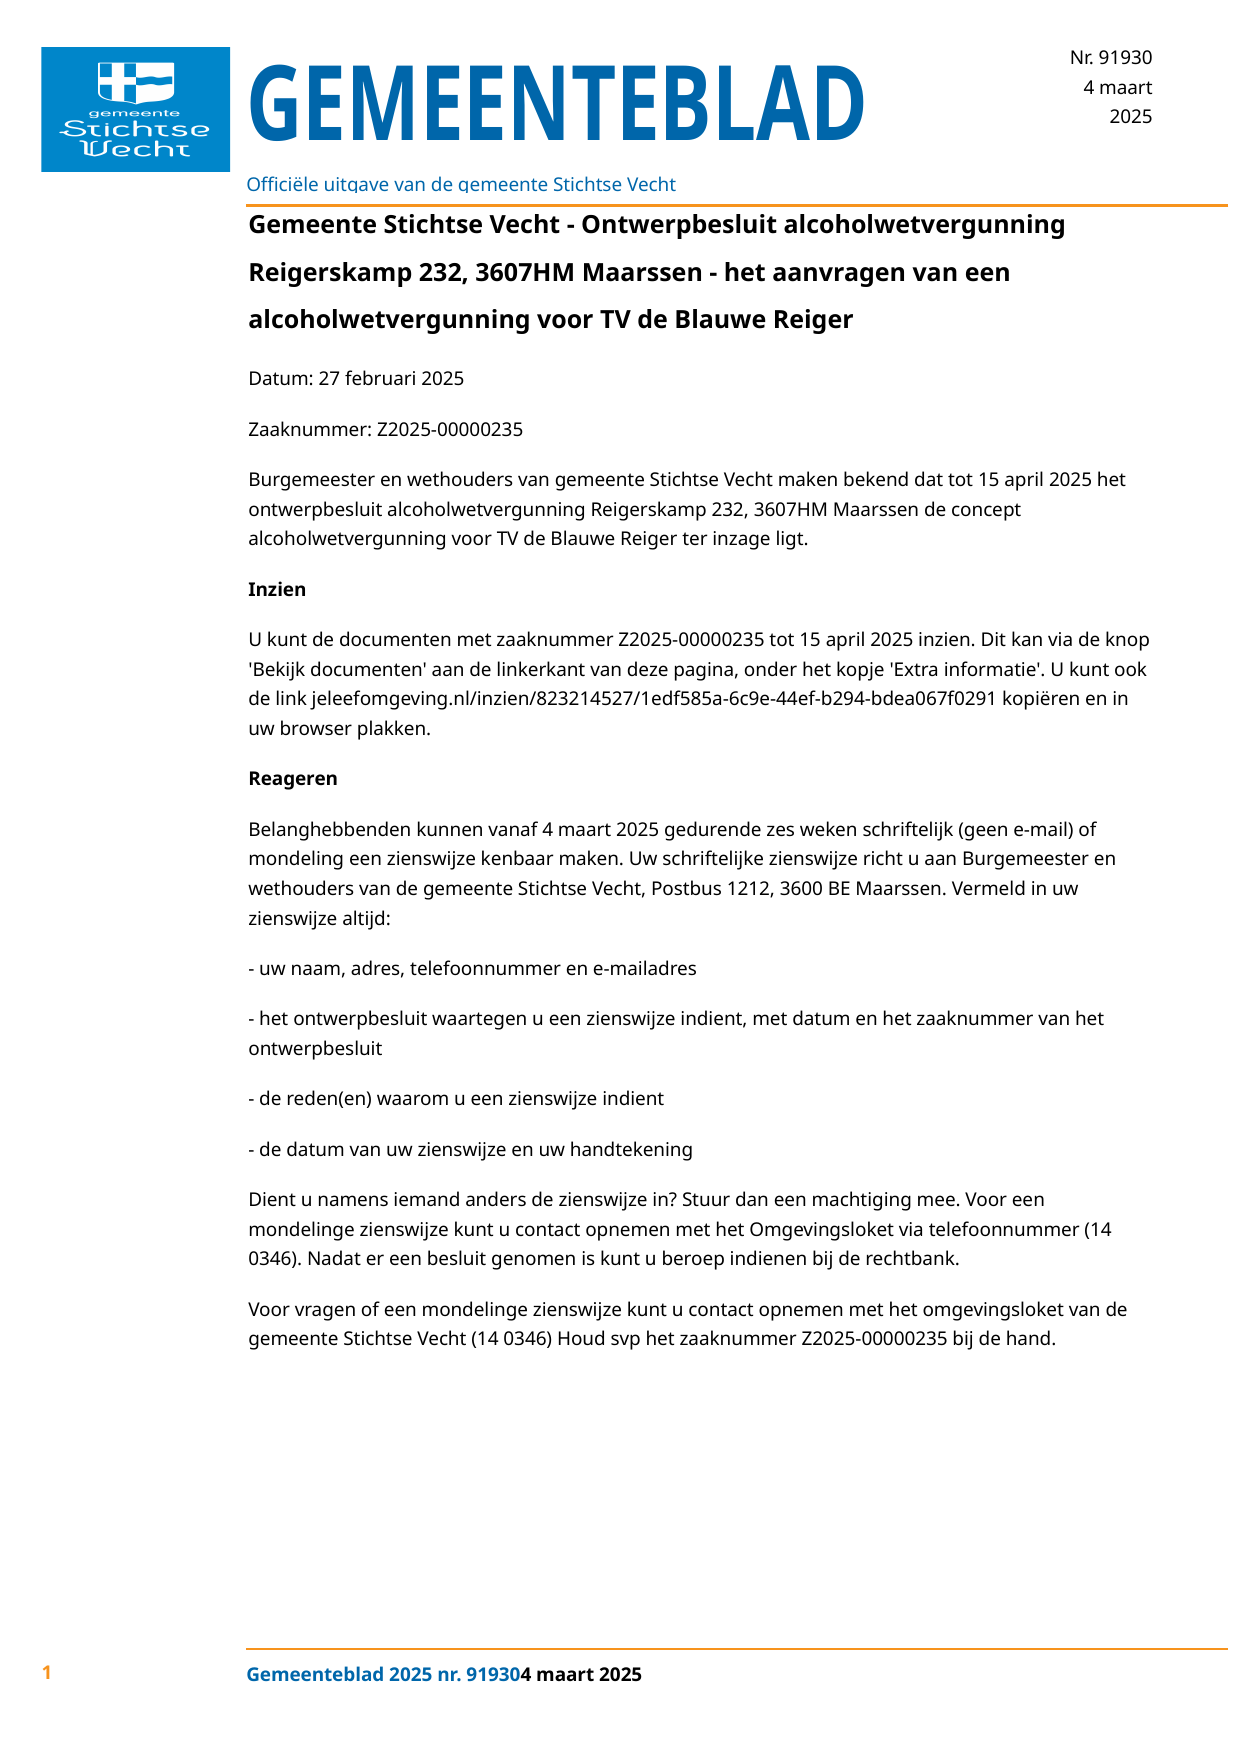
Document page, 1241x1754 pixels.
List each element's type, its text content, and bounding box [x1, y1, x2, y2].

text Inzien [248, 576, 1152, 602]
text Voor vragen of een mondelinge zienswijze kunt u contact opnemen met het omgevingsloket van de gemeente Stichtse Vecht (14 0346) Houd svp het zaaknummer Z2025-00000235 bij de hand. [248, 1296, 1152, 1351]
text Reageren [248, 766, 1152, 791]
text - uw naam, adres, telefoonnummer en e-mailadres [248, 955, 1152, 981]
text Belanghebbenden kunnen vanaf 4 maart 2025 gedurende zes weken schriftelijk (geen e-mail) of mondeling een zienswijze kenbaar maken. Uw schriftelijke zienswijze richt u aan Burgemeester en wethouders van de gemeente Stichtse Vecht, Postbus 1212, 3600 BE Maarssen. Vermeld in uw zienswijze altijd: [248, 816, 1152, 930]
text Gemeente Stichtse Vecht - Ontwerpbesluit alcoholwetvergunning Reigerskamp 232, 3607HM Maarssen - het aanvragen van een alcoholwetvergunning voor TV de Blauwe Reiger [248, 207, 1152, 336]
text U kunt de documenten met zaaknummer Z2025-00000235 tot 15 april 2025 inzien. Dit kan via de knop 'Bekijk documenten' aan de linkerkant van deze pagina, onder het kopje 'Extra informatie'. U kunt ook de link jeleefomgeving.nl/inzien/823214527/1edf585a-6c9e-44ef-b294-bdea067f0291 kopiëren en in uw browser plakken. [248, 626, 1152, 741]
text Zaaknummer: Z2025-00000235 [248, 416, 1152, 442]
text Datum: 27 februari 2025 [248, 366, 1152, 391]
text - het ontwerpbesluit waartegen u een zienswijze indient, met datum en het zaaknummer van het ontwerpbesluit [248, 1006, 1152, 1061]
picture [137, 63, 174, 103]
text Burgemeester en wethouders van gemeente Stichtse Vecht maken bekend dat tot 15 april 2025 het ontwerpbesluit alcoholwetvergunning Reigerskamp 232, 3607HM Maarssen de concept alcoholwetvergunning voor TV de Blauwe Reiger ter inzage ligt. [248, 466, 1152, 551]
text - de datum van uw zienswijze en uw handtekening [248, 1136, 1152, 1162]
text - de reden(en) waarom u een zienswijze indient [248, 1086, 1152, 1111]
text Dient u namens iemand anders de zienswijze in? Stuur dan een machtiging mee. Voor een mondelinge zienswijze kunt u contact opnemen met het Omgevingsloket via telefoonnummer (14 0346). Nadat er een besluit genomen is kunt u beroep indienen bij de rechtbank. [248, 1186, 1152, 1271]
picture [99, 63, 135, 101]
